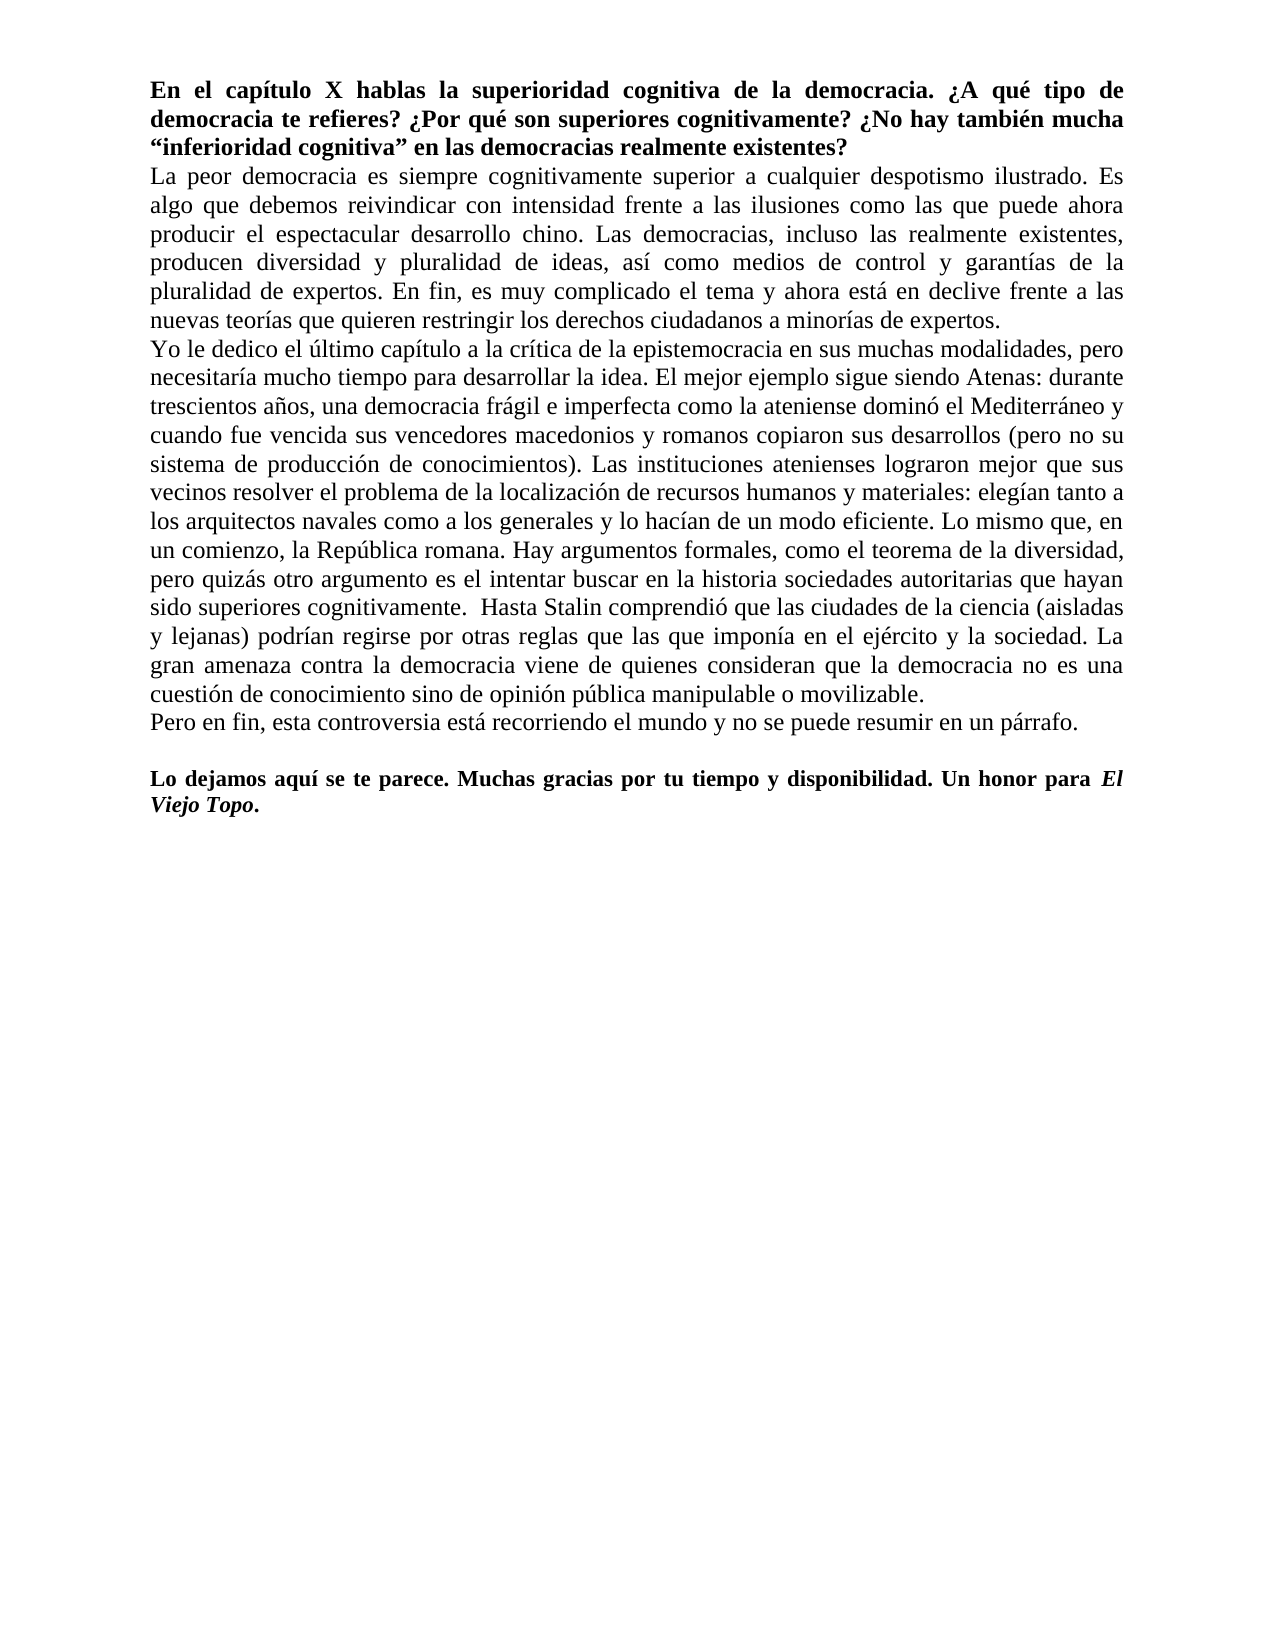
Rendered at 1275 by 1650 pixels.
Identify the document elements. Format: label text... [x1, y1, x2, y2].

text En el capítulo X hablas la superioridad cognitiva de la democracia. ¿A qué tipo de democracia te refieres? ¿Por qué son superiores cognitivamente? ¿No hay también mucha “inferioridad cognitiva” en las democracias realmente existentes? [150, 75, 1125, 161]
text Pero en fin, esta controversia está recorriendo el mundo y no se puede resumir en un párrafo. [150, 707, 1125, 736]
text La peor democracia es siempre cognitivamente superior a cualquier despotismo ilustrado. Es algo que debemos reivindicar con intensidad frente a las ilusiones como las que puede ahora producir el espectacular desarrollo chino. Las democracias, incluso las realmente existentes, producen diversidad y pluralidad de ideas, así como medios de control y garantías de la pluralidad de expertos. En fin, es muy complicado el tema y ahora está en declive frente a las nuevas teorías que quieren restringir los derechos ciudadanos a minorías de expertos. [150, 161, 1125, 334]
text Lo dejamos aquí se te parece. Muchas gracias por tu tiempo y disponibilidad. Un honor para El Viejo Topo. [150, 765, 1125, 818]
text Yo le dedico el último capítulo a la crítica de la epistemocracia en sus muchas modalidades, pero necesitaría mucho tiempo para desarrollar la idea. El mejor ejemplo sigue siendo Atenas: durante trescientos años, una democracia frágil e imperfecta como la ateniense dominó el Mediterráneo y cuando fue vencida sus vencedores macedonios y romanos copiaron sus desarrollos (pero no su sistema de producción de conocimientos). Las instituciones atenienses lograron mejor que sus vecinos resolver el problema de la localización de recursos humanos y materiales: elegían tanto a los arquitectos navales como a los generales y lo hacían de un modo eficiente. Lo mismo que, en un comienzo, la República romana. Hay argumentos formales, como el teorema de la diversidad, pero quizás otro argumento es el intentar buscar en la historia sociedades autoritarias que hayan sido superiores cognitivamente. Hasta Stalin comprendió que las ciudades de la ciencia (aisladas y lejanas) podrían regirse por otras reglas que las que imponía en el ejército y la sociedad. La gran amenaza contra la democracia viene de quienes consideran que la democracia no es una cuestión de conocimiento sino de opinión pública manipulable o movilizable. [150, 334, 1125, 707]
